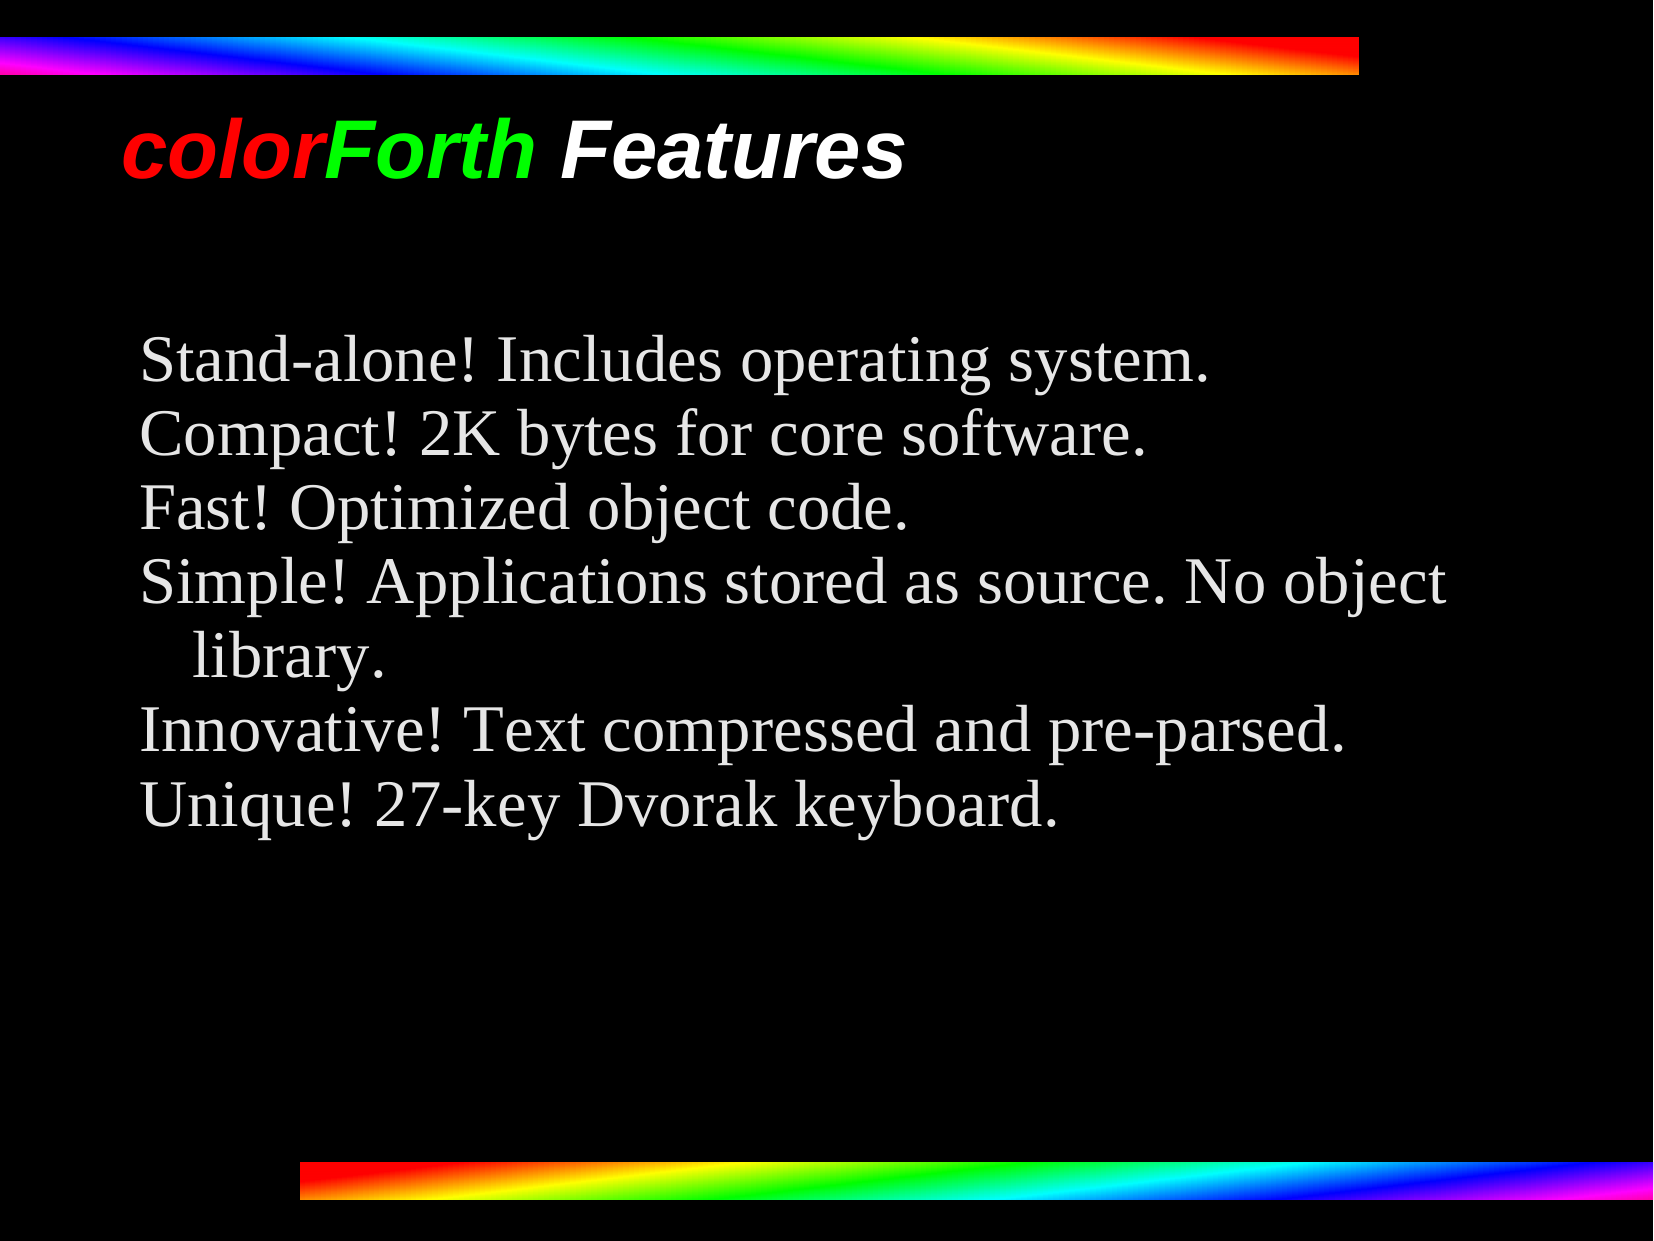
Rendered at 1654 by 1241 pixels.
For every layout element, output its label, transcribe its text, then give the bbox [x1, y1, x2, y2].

picture [300, 1162, 1350, 1200]
list Stand-alone! Includes operating system. Compact! 2K bytes for core software. Fast! Optimized object code. Simple! Applications stored as source. No object library. Innovative! Text compressed and pre-parsed. Unique! 27-key Dvorak keyboard. [121, 322, 1561, 1118]
picture [1102, 1162, 1654, 1200]
title colorForth Features [121, 53, 1534, 247]
picture [0, 37, 370, 75]
picture [308, 37, 1359, 53]
